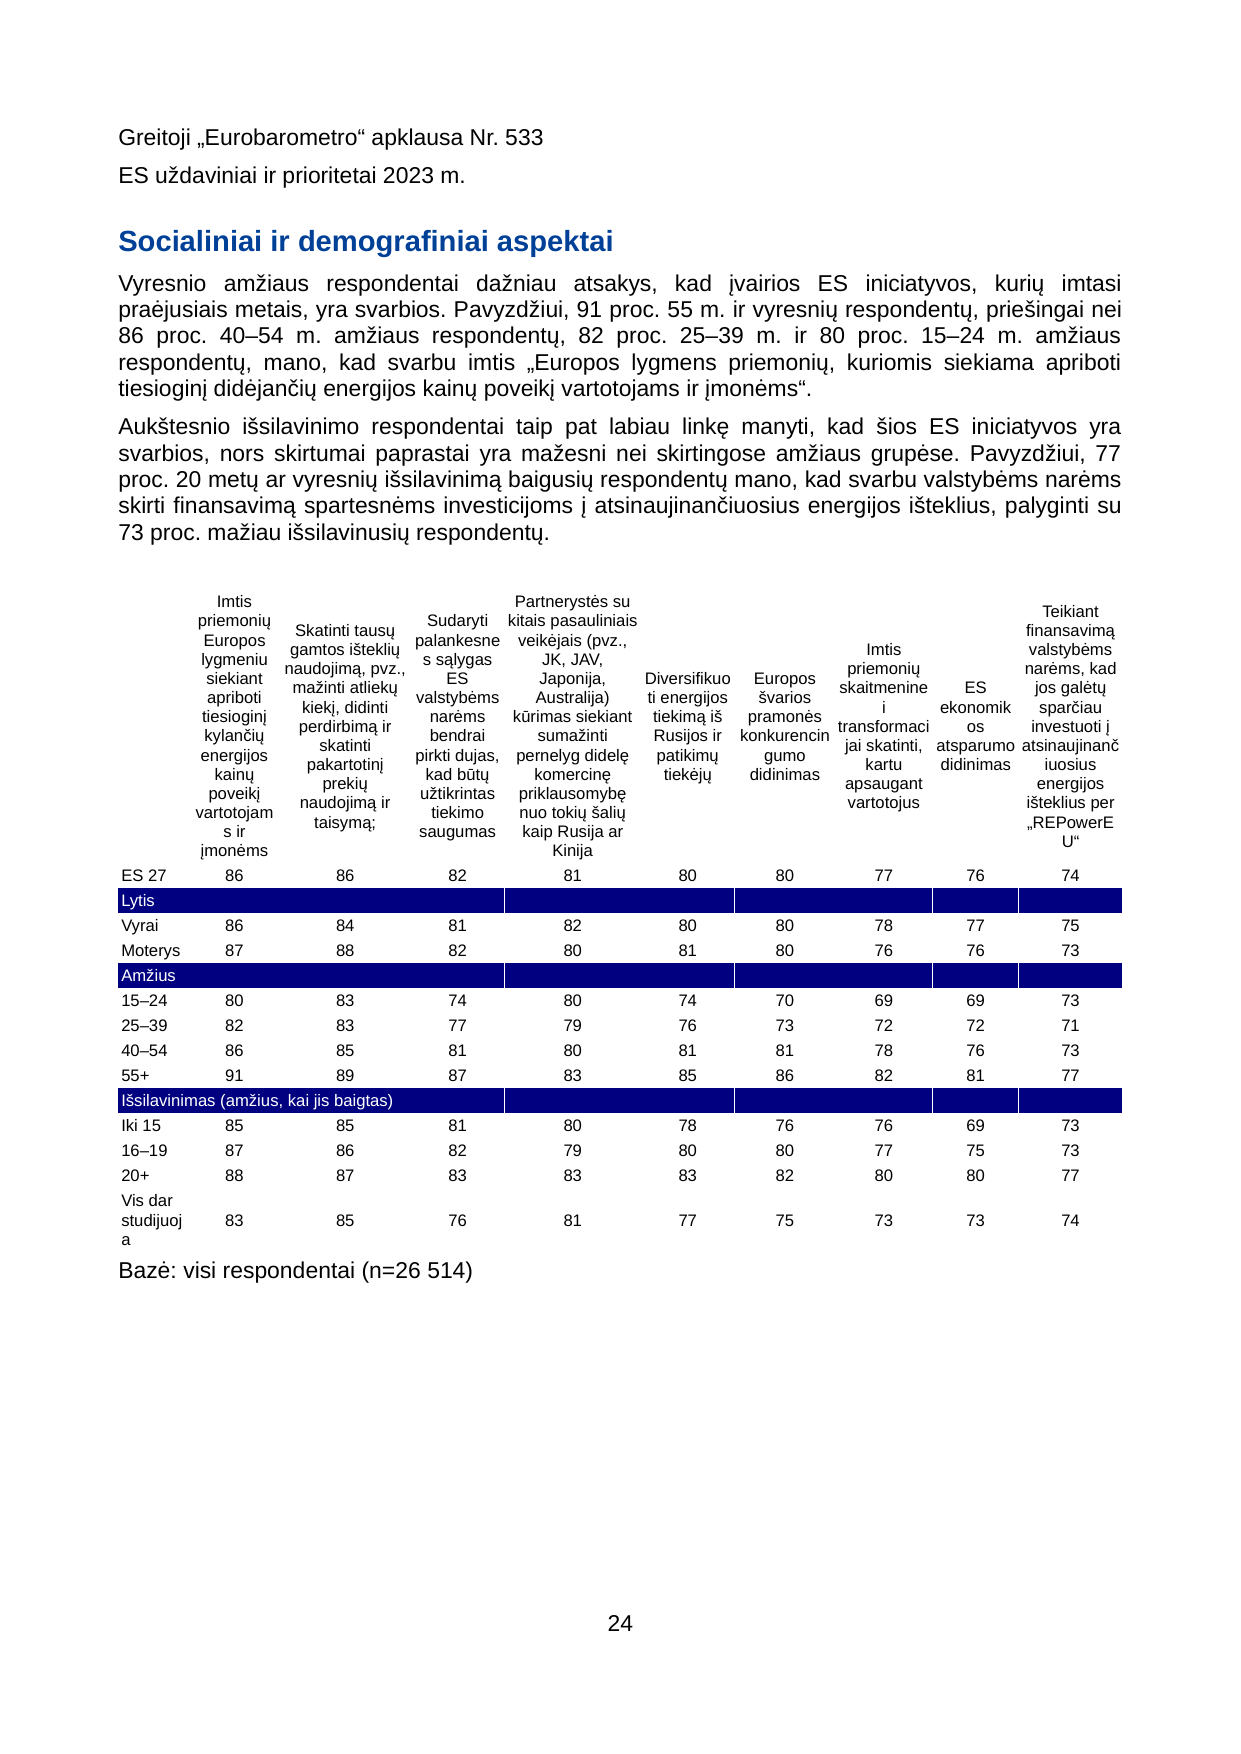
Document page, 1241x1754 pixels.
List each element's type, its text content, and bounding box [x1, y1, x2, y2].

table_cell 70 [735, 988, 835, 1013]
table_cell 86 [280, 863, 410, 888]
table_cell 73 [1019, 1038, 1122, 1063]
table_cell 79 [505, 1013, 640, 1038]
table_header Teikiant finansavimą valstybėms narėms, kad jos galėtų sparčiau investuoti į atsinaujinančiuosius energijos išteklius per „REPowerEU“ [1019, 589, 1122, 863]
table_cell 16–19 [118, 1138, 189, 1163]
table_cell [1019, 888, 1122, 913]
table_header Sudaryti palankesnes sąlygas ES valstybėms narėms bendrai pirkti dujas, kad būtų užtikrintas tiekimo saugumas [410, 589, 504, 863]
table_cell 86 [189, 863, 280, 888]
table_cell 80 [735, 1138, 835, 1163]
table_cell 80 [933, 1163, 1018, 1188]
table_cell 86 [189, 913, 280, 938]
table_cell 87 [189, 938, 280, 963]
table_cell [735, 963, 835, 988]
table_cell 79 [505, 1138, 640, 1163]
table_cell 82 [189, 1013, 280, 1038]
table_cell 76 [735, 1113, 835, 1138]
table_cell 77 [835, 1138, 932, 1163]
table_cell 76 [835, 938, 932, 963]
table_cell 82 [410, 1138, 504, 1163]
table_cell 73 [1019, 1113, 1122, 1138]
table_cell 80 [835, 1163, 932, 1188]
table_cell [1019, 963, 1122, 988]
table_header Imtis priemonių skaitmeninei transformacijai skatinti, kartu apsaugant vartotojus [835, 589, 932, 863]
table_cell 81 [410, 913, 504, 938]
table_cell 78 [835, 1038, 932, 1063]
table_cell 81 [640, 1038, 734, 1063]
table_cell 81 [505, 1188, 640, 1252]
table_cell 82 [835, 1063, 932, 1088]
table_cell Lytis [118, 888, 504, 913]
table_cell 87 [410, 1063, 504, 1088]
table_cell 72 [933, 1013, 1018, 1038]
table_cell [933, 888, 1018, 913]
table_cell 80 [505, 1113, 640, 1138]
table_cell Vyrai [118, 913, 189, 938]
table_cell 81 [933, 1063, 1018, 1088]
table_header Diversifikuoti energijos tiekimą iš Rusijos ir patikimų tiekėjų [640, 589, 734, 863]
table_cell 76 [933, 938, 1018, 963]
table_cell 74 [410, 988, 504, 1013]
table_cell 55+ [118, 1063, 189, 1088]
table_cell ES 27 [118, 863, 189, 888]
table_cell 81 [410, 1038, 504, 1063]
table_cell 73 [1019, 1138, 1122, 1163]
text Aukštesnio išsilavinimo respondentai taip pat labiau linkę manyti, kad šios ES iniciatyvos yra svarbios, nors skirtumai paprastai yra mažesni nei skirtingose amžiaus grupėse. Pavyzdžiui, 77 proc. 20 metų ar vyresnių išsilavinimą baigusių respondentų mano, kad svarbu valstybėms narėms skirti finansavimą spartesnėms investicijoms į atsinaujinančiuosius energijos išteklius, palyginti su 73 proc. mažiau išsilavinusių respondentų. [118, 413, 1122, 545]
table_cell 75 [933, 1138, 1018, 1163]
table_cell 80 [735, 913, 835, 938]
table_cell 15–24 [118, 988, 189, 1013]
table_cell 73 [933, 1188, 1018, 1252]
table_header ES ekonomikos atsparumo didinimas [933, 589, 1018, 863]
table_cell 83 [280, 1013, 410, 1038]
table_cell 74 [1019, 1188, 1122, 1252]
table_cell 76 [640, 1013, 734, 1038]
table_cell [640, 1088, 734, 1113]
table_cell 73 [735, 1013, 835, 1038]
text Vyresnio amžiaus respondentai dažniau atsakys, kad įvairios ES iniciatyvos, kurių imtasi praėjusiais metais, yra svarbios. Pavyzdžiui, 91 proc. 55 m. ir vyresnių respondentų, priešingai nei 86 proc. 40–54 m. amžiaus respondentų, 82 proc. 25–39 m. ir 80 proc. 15–24 m. amžiaus respondentų, mano, kad svarbu imtis „Europos lygmens priemonių, kuriomis siekiama apriboti tiesioginį didėjančių energijos kainų poveikį vartotojams ir įmonėms“. [118, 269, 1122, 401]
table_cell 83 [505, 1063, 640, 1088]
table_cell 80 [505, 938, 640, 963]
table_cell 84 [280, 913, 410, 938]
table_cell 89 [280, 1063, 410, 1088]
table_cell Išsilavinimas (amžius, kai jis baigtas) [118, 1088, 504, 1113]
table_cell Iki 15 [118, 1113, 189, 1138]
table_cell [505, 888, 640, 913]
table_cell Amžius [118, 963, 504, 988]
table_cell 86 [280, 1138, 410, 1163]
table_cell 88 [280, 938, 410, 963]
table_header Imtis priemonių Europos lygmeniu siekiant apriboti tiesioginį kylančių energijos kainų poveikį vartotojams ir įmonėms [189, 589, 280, 863]
table_cell [835, 888, 932, 913]
table_cell 81 [640, 938, 734, 963]
table_header [118, 589, 189, 863]
table_cell 85 [280, 1188, 410, 1252]
table_header Skatinti tausų gamtos išteklių naudojimą, pvz., mažinti atliekų kiekį, didinti perdirbimą ir skatinti pakartotinį prekių naudojimą ir taisymą; [280, 589, 410, 863]
table_cell [735, 888, 835, 913]
table_cell 80 [640, 1138, 734, 1163]
table_cell 25–39 [118, 1013, 189, 1038]
table_cell 75 [735, 1188, 835, 1252]
table_cell 85 [280, 1038, 410, 1063]
table_cell 72 [835, 1013, 932, 1038]
table_cell 82 [410, 938, 504, 963]
table_cell 77 [933, 913, 1018, 938]
table_cell 76 [835, 1113, 932, 1138]
table_cell [835, 1088, 932, 1113]
table_cell 69 [835, 988, 932, 1013]
table_cell 81 [505, 863, 640, 888]
table_cell [933, 1088, 1018, 1113]
table_cell 78 [835, 913, 932, 938]
table_cell 81 [410, 1113, 504, 1138]
text Socialiniai ir demografiniai aspektai [118, 224, 1122, 258]
table_cell 77 [410, 1013, 504, 1038]
table_cell 81 [735, 1038, 835, 1063]
table_cell 78 [640, 1113, 734, 1138]
table_cell [835, 963, 932, 988]
table_cell 85 [640, 1063, 734, 1088]
table_cell 69 [933, 1113, 1018, 1138]
table_cell 77 [1019, 1063, 1122, 1088]
table_cell 69 [933, 988, 1018, 1013]
table_cell [640, 963, 734, 988]
table_cell 87 [189, 1138, 280, 1163]
table_cell 73 [835, 1188, 932, 1252]
table_cell 20+ [118, 1163, 189, 1188]
table_cell 82 [735, 1163, 835, 1188]
table_cell [735, 1088, 835, 1113]
table_cell 83 [280, 988, 410, 1013]
table_cell [505, 963, 640, 988]
table_cell 80 [189, 988, 280, 1013]
table_cell 80 [735, 863, 835, 888]
table_cell 80 [505, 988, 640, 1013]
table_cell 77 [640, 1188, 734, 1252]
table_cell [640, 888, 734, 913]
table_cell 76 [933, 863, 1018, 888]
table_cell 91 [189, 1063, 280, 1088]
table_cell 82 [410, 863, 504, 888]
table_cell 80 [640, 863, 734, 888]
table_cell 80 [640, 913, 734, 938]
table_cell Moterys [118, 938, 189, 963]
table_cell 77 [835, 863, 932, 888]
table_cell 40–54 [118, 1038, 189, 1063]
table_cell [933, 963, 1018, 988]
table_cell 86 [735, 1063, 835, 1088]
table_cell 85 [280, 1113, 410, 1138]
table_cell [505, 1088, 640, 1113]
table_cell Vis dar studijuoja [118, 1188, 189, 1252]
table_cell 88 [189, 1163, 280, 1188]
table_cell 76 [933, 1038, 1018, 1063]
table_cell 74 [1019, 863, 1122, 888]
table_cell 82 [505, 913, 640, 938]
table_cell 74 [640, 988, 734, 1013]
table_cell 76 [410, 1188, 504, 1252]
table_cell 71 [1019, 1013, 1122, 1038]
text Bazė: visi respondentai (n=26 514) [118, 1257, 1122, 1284]
table_cell 83 [189, 1188, 280, 1252]
table_cell 83 [640, 1163, 734, 1188]
table_header Europos švarios pramonės konkurencingumo didinimas [735, 589, 835, 863]
table_cell 87 [280, 1163, 410, 1188]
table_cell 83 [410, 1163, 504, 1188]
table_header Partnerystės su kitais pasauliniais veikėjais (pvz., JK, JAV, Japonija, Australija) kūrimas siekiant sumažinti pernelyg didelę komercinę priklausomybę nuo tokių šalių kaip Rusija ar Kinija [505, 589, 640, 863]
table_cell 86 [189, 1038, 280, 1063]
table_cell 85 [189, 1113, 280, 1138]
table_cell 75 [1019, 913, 1122, 938]
table_cell 80 [505, 1038, 640, 1063]
table_cell 80 [735, 938, 835, 963]
table_cell 77 [1019, 1163, 1122, 1188]
table_cell [1019, 1088, 1122, 1113]
table_cell 73 [1019, 938, 1122, 963]
table_cell 83 [505, 1163, 640, 1188]
table_cell 73 [1019, 988, 1122, 1013]
